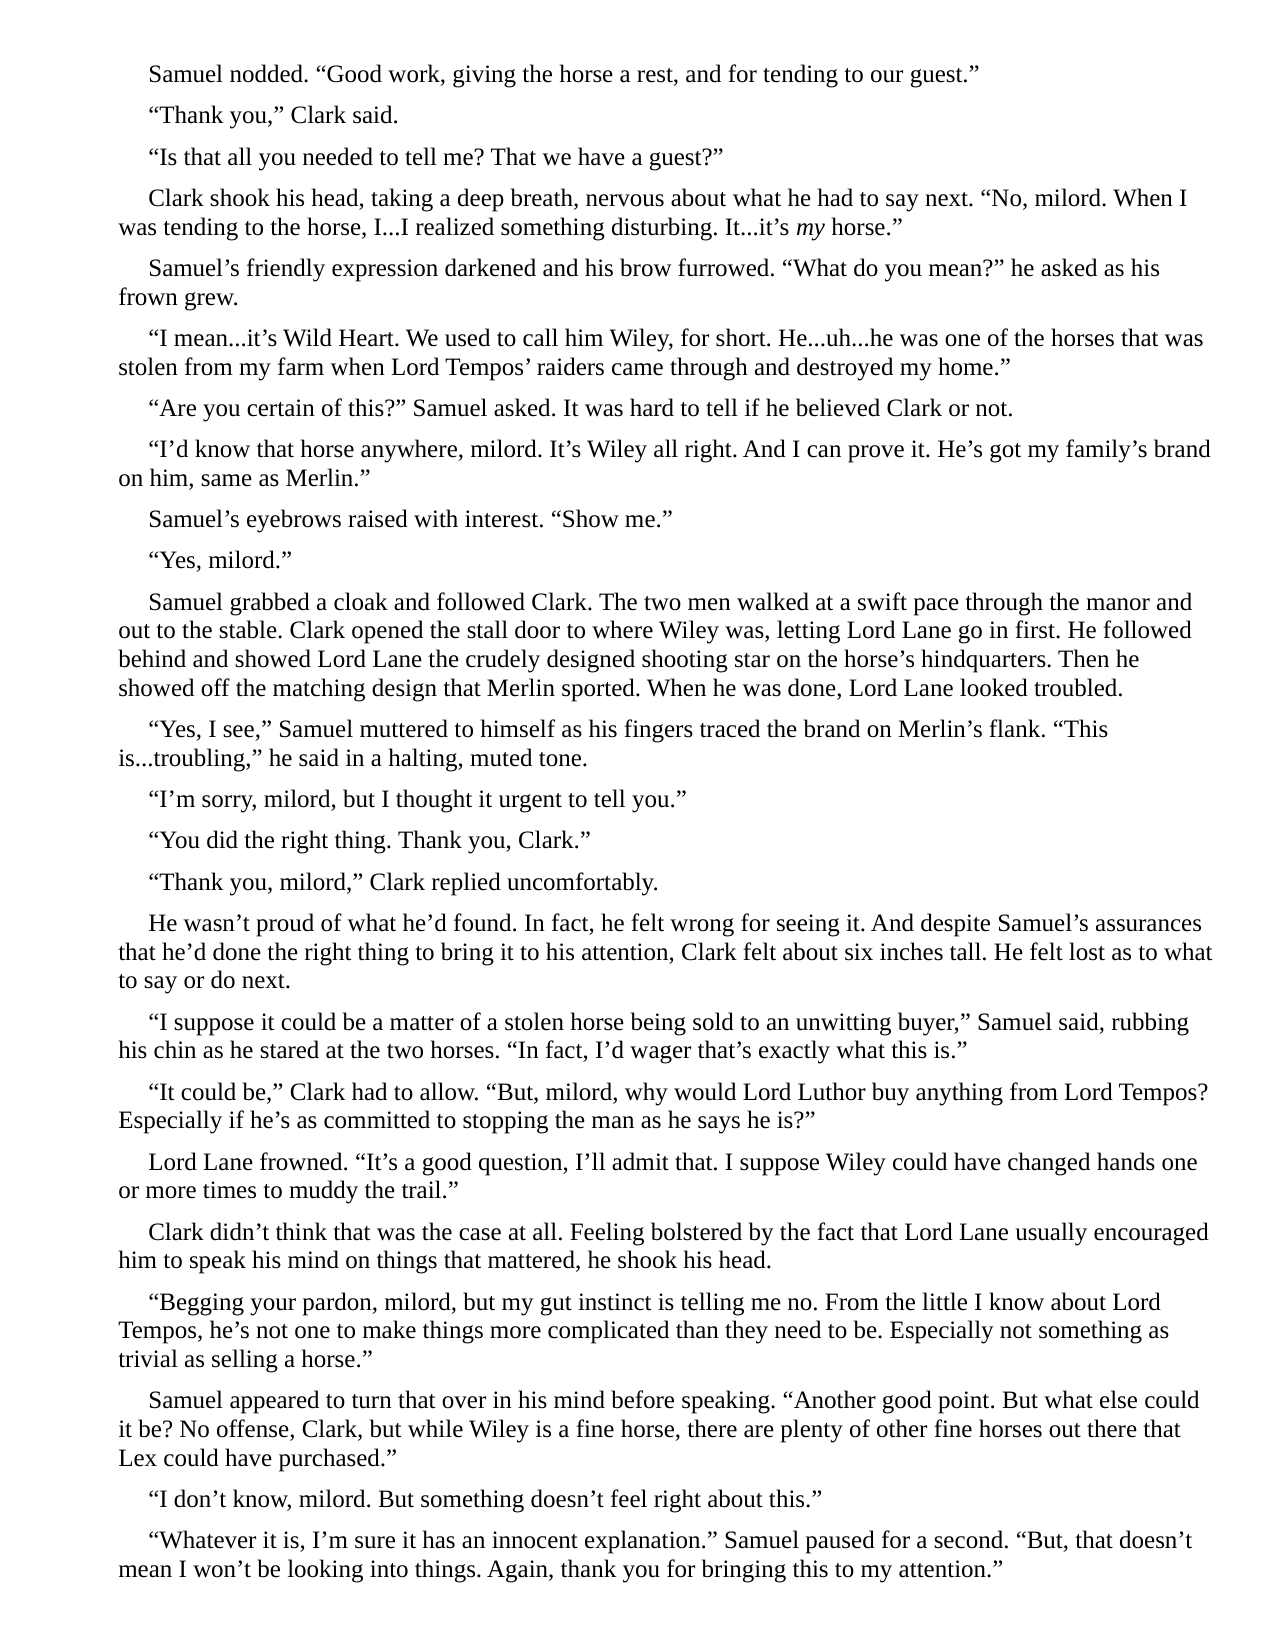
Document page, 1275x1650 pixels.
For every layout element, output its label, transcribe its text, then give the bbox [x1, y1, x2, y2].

text “Begging your pardon, milord, but my gut instinct is telling me no. From the little I know about Lord Tempos, he’s not one to make things more complicated than they need to be. Especially not something as trivial as selling a horse.” [118, 1287, 1216, 1373]
text Lord Lane frowned. “It’s a good question, I’ll admit that. I suppose Wiley could have changed hands one or more times to muddy the trail.” [118, 1147, 1216, 1204]
text “I suppose it could be a matter of a stolen horse being sold to an unwitting buyer,” Samuel said, rubbing his chin as he stared at the two horses. “In fact, I’d wager that’s exactly what this is.” [118, 1007, 1216, 1064]
text “Whatever it is, I’m sure it has an innocent explanation.” Samuel paused for a second. “But, that doesn’t mean I won’t be looking into things. Again, thank you for bringing this to my attention.” [118, 1525, 1216, 1583]
text “I’m sorry, milord, but I thought it urgent to tell you.” [118, 784, 1216, 813]
text “I’d know that horse anywhere, milord. It’s Wiley all right. And I can prove it. He’s got my family’s brand on him, same as Merlin.” [118, 434, 1216, 492]
text Samuel appeared to turn that over in his mind before speaking. “Another good point. But what else could it be? No offense, Clark, but while Wiley is a fine horse, there are plenty of other fine horses out there that Lex could have purchased.” [118, 1385, 1216, 1472]
text Clark shook his head, taking a deep breath, nervous about what he had to say next. “No, milord. When I was tending to the horse, I...I realized something disturbing. It...it’s my horse.” [118, 183, 1216, 240]
text “I don’t know, milord. But something doesn’t feel right about this.” [118, 1484, 1216, 1513]
text Samuel’s eyebrows raised with interest. “Show me.” [118, 504, 1216, 533]
text Samuel grabbed a cloak and followed Clark. The two men walked at a swift pace through the manor and out to the stable. Clark opened the stall door to where Wiley was, letting Lord Lane go in first. He followed behind and showed Lord Lane the crudely designed shooting star on the horse’s hindquarters. Then he showed off the matching design that Merlin sported. When he was done, Lord Lane looked troubled. [118, 587, 1216, 702]
text Samuel’s friendly expression darkened and his brow furrowed. “What do you mean?” he asked as his frown grew. [118, 253, 1216, 310]
text Clark didn’t think that was the case at all. Feeling bolstered by the fact that Lord Lane usually encouraged him to speak his mind on things that mattered, he shook his head. [118, 1217, 1216, 1274]
text “It could be,” Clark had to allow. “But, milord, why would Lord Luthor buy anything from Lord Tempos? Especially if he’s as committed to stopping the man as he says he is?” [118, 1077, 1216, 1134]
text He wasn’t proud of what he’d found. In fact, he felt wrong for seeing it. And despite Samuel’s assurances that he’d done the right thing to bring it to his attention, Clark felt about six inches tall. He felt lost as to what to say or do next. [118, 908, 1216, 994]
text “Is that all you needed to tell me? That we have a guest?” [118, 142, 1216, 170]
text Samuel nodded. “Good work, giving the horse a rest, and for tending to our guest.” [118, 59, 1216, 88]
text “Yes, I see,” Samuel muttered to himself as his fingers traced the brand on Merlin’s flank. “This is...troubling,” he said in a halting, muted tone. [118, 714, 1216, 772]
text “You did the right thing. Thank you, Clark.” [118, 825, 1216, 854]
text “Yes, milord.” [118, 545, 1216, 574]
text “Thank you, milord,” Clark replied uncomfortably. [118, 867, 1216, 895]
text “Are you certain of this?” Samuel asked. It was hard to tell if he believed Clark or not. [118, 393, 1216, 422]
text “I mean...it’s Wild Heart. We used to call him Wiley, for short. He...uh...he was one of the horses that was stolen from my farm when Lord Tempos’ raiders came through and destroyed my home.” [118, 323, 1216, 380]
text “Thank you,” Clark said. [118, 100, 1216, 129]
